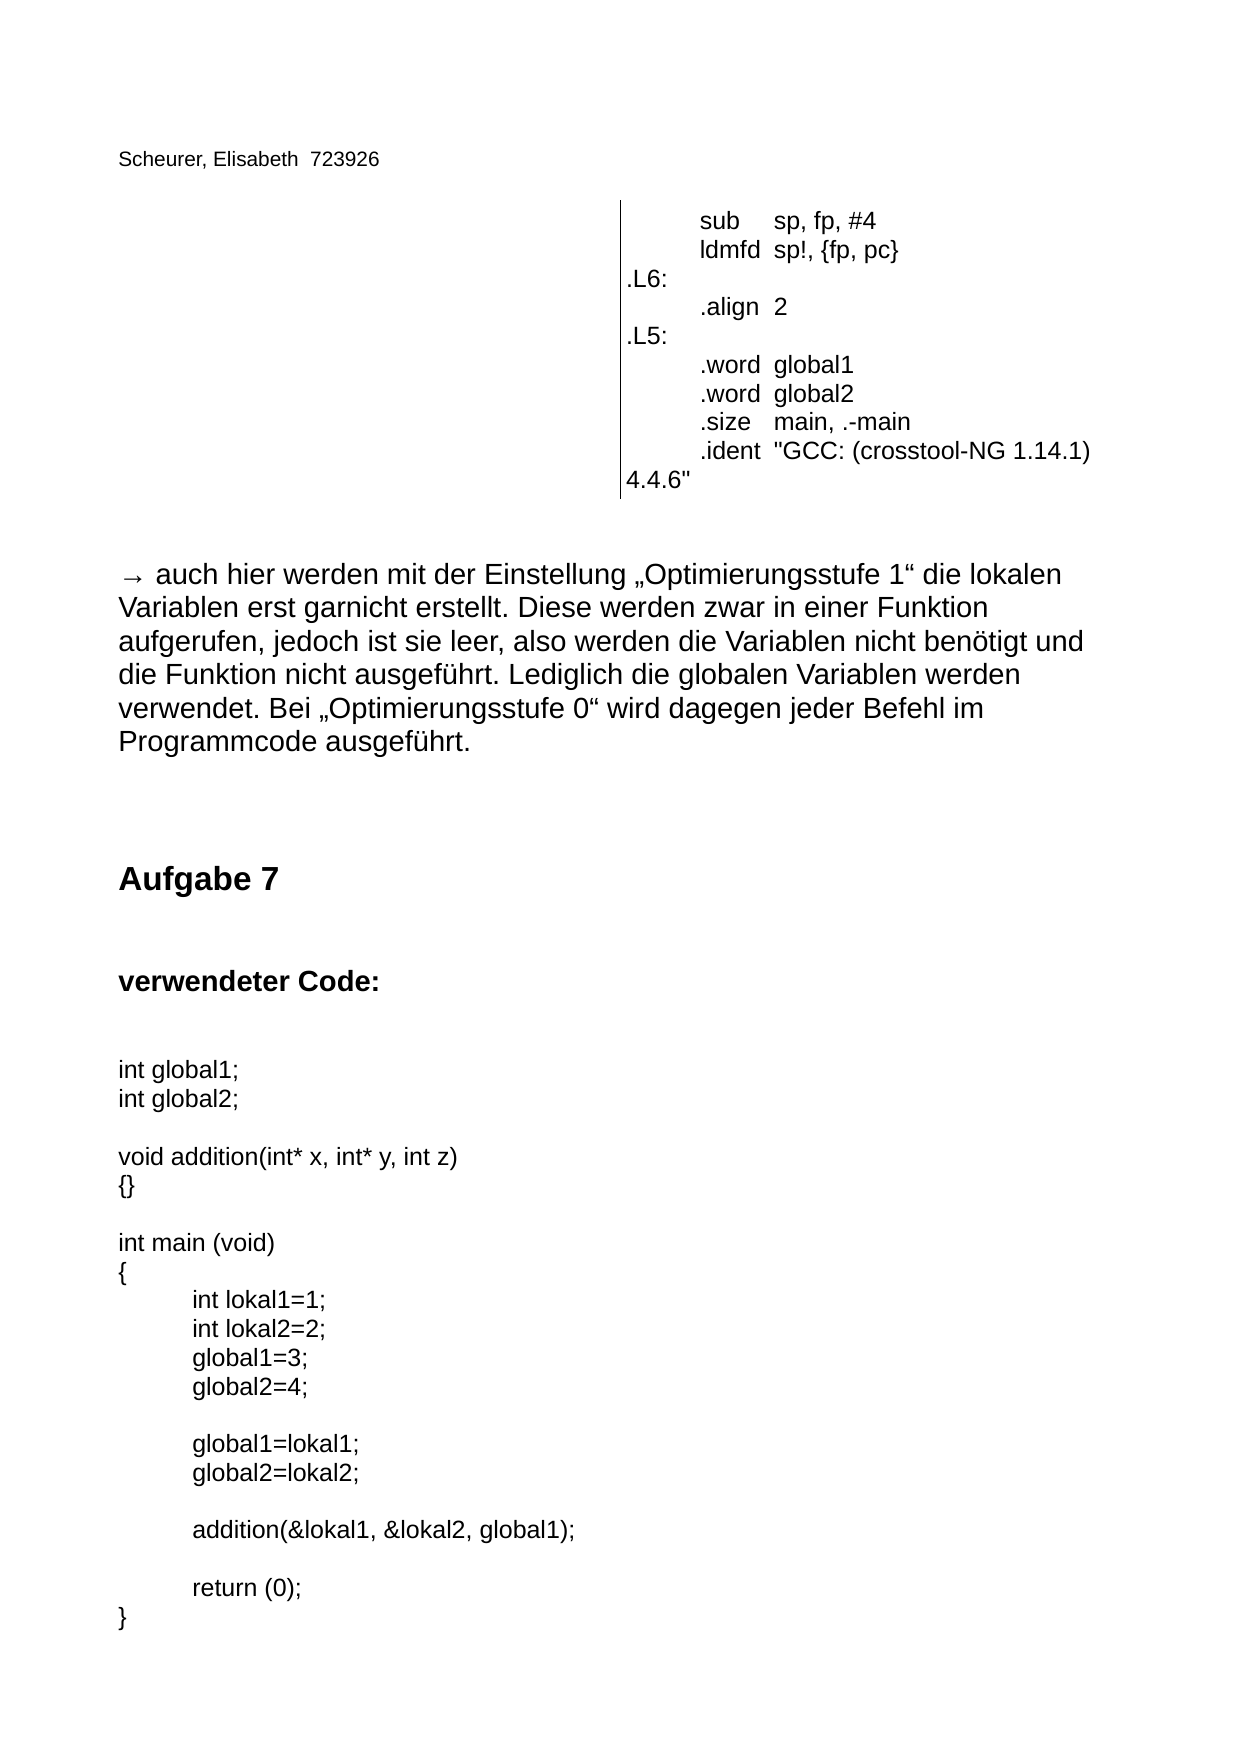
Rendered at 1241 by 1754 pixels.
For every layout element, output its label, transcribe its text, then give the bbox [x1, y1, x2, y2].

text → auch hier werden mit der Einstellung „Optimierungsstufe 1“ die lokalen Variablen erst garnicht erstellt. Diese werden zwar in einer Funktion aufgerufen, jedoch ist sie leer, also werden die Variablen nicht benötigt und die Funktion nicht ausgeführt. Lediglich die globalen Variablen werden verwendet. Bei „Optimierungsstufe 0“ wird dagegen jeder Befehl im Programmcode ausgeführt. [118, 557, 1122, 758]
text int main (void) [118, 1228, 1122, 1256]
text global2=4; [118, 1371, 1122, 1400]
text global1=lokal1; [118, 1429, 1122, 1458]
text int lokal1=1; [118, 1285, 1122, 1314]
text return (0); [118, 1573, 1122, 1601]
text void addition(int* x, int* y, int z) [118, 1141, 1122, 1170]
text int lokal2=2; [118, 1314, 1122, 1343]
table_cell [118, 200, 620, 499]
text {} [118, 1170, 1122, 1199]
text int global1; [118, 1055, 1122, 1084]
text } [118, 1601, 1122, 1630]
text global1=3; [118, 1343, 1122, 1371]
text int global2; [118, 1084, 1122, 1113]
text addition(&lokal1, &lokal2, global1); [118, 1515, 1122, 1544]
text global2=lokal2; [118, 1458, 1122, 1486]
text Aufgabe 7 [118, 859, 1122, 897]
text verwendeter Code: [118, 964, 1122, 998]
table_cell sub sp, fp, #4 ldmfd sp!, {fp, pc} .L6: .align 2 .L5: .word global1 .word global2 .size main, .-main .ident "GCC: (crosstool-NG 1.14.1) 4.4.6" [621, 200, 1122, 499]
text { [118, 1256, 1122, 1285]
